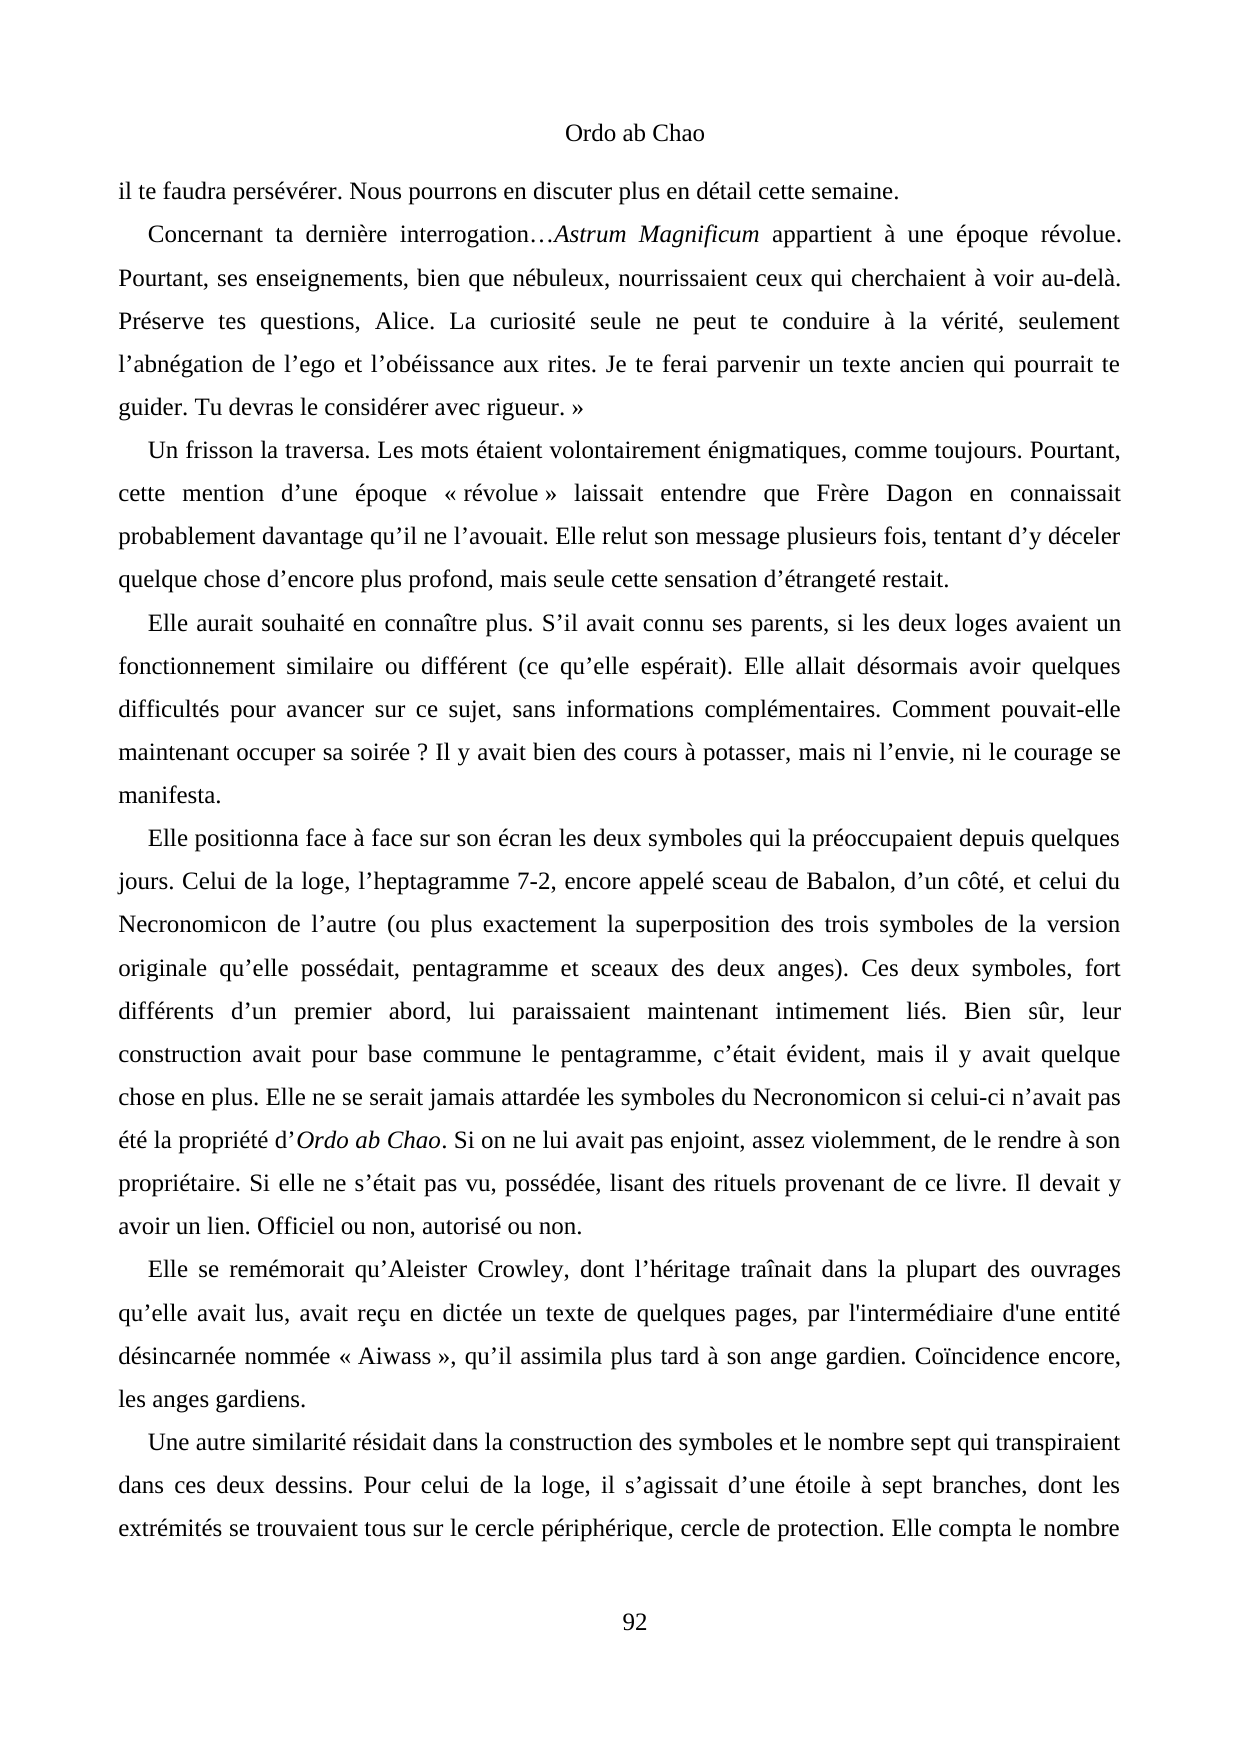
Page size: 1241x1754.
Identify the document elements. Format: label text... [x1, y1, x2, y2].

text Concernant ta dernière interrogation…Astrum Magnificum appartient à une époque révolue. Pourtant, ses enseignements, bien que nébuleux, nourrissaient ceux qui cherchaient à voir au-delà. Préserve tes questions, Alice. La curiosité seule ne peut te conduire à la vérité, seulement l’abnégation de l’ego et l’obéissance aux rites. Je te ferai parvenir un texte ancien qui pourrait te guider. Tu devras le considérer avec rigueur. » [118, 219, 1122, 421]
text Elle positionna face à face sur son écran les deux symboles qui la préoccupaient depuis quelques jours. Celui de la loge, l’heptagramme 7-2, encore appelé sceau de Babalon, d’un côté, et celui du Necronomicon de l’autre (ou plus exactement la superposition des trois symboles de la version originale qu’elle possédait, pentagramme et sceaux des deux anges). Ces deux symboles, fort différents d’un premier abord, lui paraissaient maintenant intimement liés. Bien sûr, leur construction avait pour base commune le pentagramme, c’était évident, mais il y avait quelque chose en plus. Elle ne se serait jamais attardée les symboles du Necronomicon si celui-ci n’avait pas été la propriété d’Ordo ab Chao. Si on ne lui avait pas enjoint, assez violemment, de le rendre à son propriétaire. Si elle ne s’était pas vu, possédée, lisant des rituels provenant de ce livre. Il devait y avoir un lien. Officiel ou non, autorisé ou non. [118, 823, 1122, 1240]
text Elle se remémorait qu’Aleister Crowley, dont l’héritage traînait dans la plupart des ouvrages qu’elle avait lus, avait reçu en dictée un texte de quelques pages, par l'intermédiaire d'une entité désincarnée nommée « Aiwass », qu’il assimila plus tard à son ange gardien. Coïncidence encore, les anges gardiens. [118, 1254, 1122, 1413]
text il te faudra persévérer. Nous pourrons en discuter plus en détail cette semaine. [118, 176, 1122, 205]
text Elle aurait souhaité en connaître plus. S’il avait connu ses parents, si les deux loges avaient un fonctionnement similaire ou différent (ce qu’elle espérait). Elle allait désormais avoir quelques difficultés pour avancer sur ce sujet, sans informations complémentaires. Comment pouvait-elle maintenant occuper sa soirée ? Il y avait bien des cours à potasser, mais ni l’envie, ni le courage se manifesta. [118, 608, 1122, 809]
text Une autre similarité résidait dans la construction des symboles et le nombre sept qui transpiraient dans ces deux dessins. Pour celui de la loge, il s’agissait d’une étoile à sept branches, dont les extrémités se trouvaient tous sur le cercle périphérique, cercle de protection. Elle compta le nombre [118, 1427, 1122, 1542]
text Un frisson la traversa. Les mots étaient volontairement énigmatiques, comme toujours. Pourtant, cette mention d’une époque « révolue » laissait entendre que Frère Dagon en connaissait probablement davantage qu’il ne l’avouait. Elle relut son message plusieurs fois, tentant d’y déceler quelque chose d’encore plus profond, mais seule cette sensation d’étrangeté restait. [118, 435, 1122, 593]
